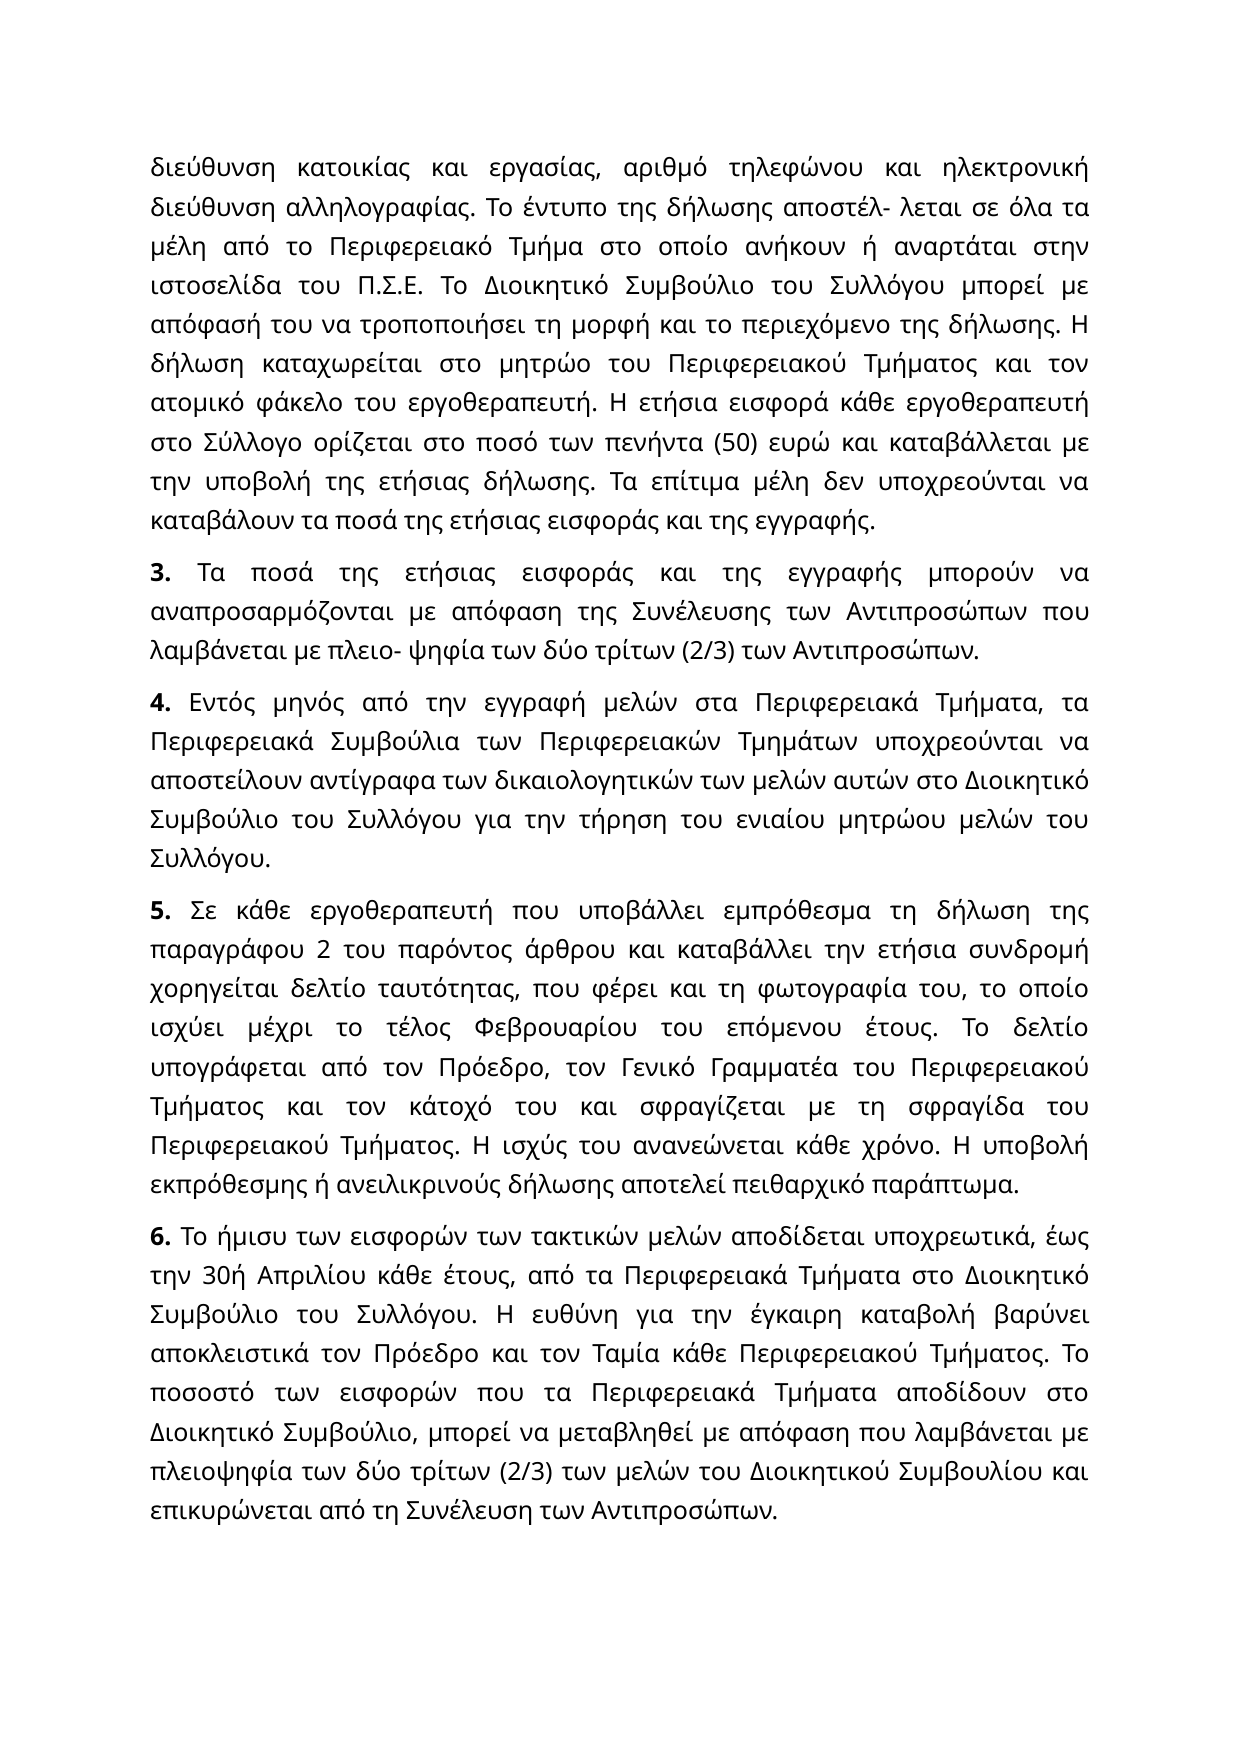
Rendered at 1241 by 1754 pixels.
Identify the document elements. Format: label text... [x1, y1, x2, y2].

text διεύθυνση κατοικίας και εργασίας, αριθμό τηλεφώνου και ηλεκτρονική διεύθυνση αλληλογραφίας. Το έντυπο της δήλωσης αποστέλ- λεται σε όλα τα μέλη από το Περιφερειακό Τμήμα στο οποίο ανήκουν ή αναρτάται στην ιστοσελίδα του Π.Σ.Ε. Το Διοικητικό Συμβούλιο του Συλλόγου μπορεί με απόφασή του να τροποποιήσει τη μορφή και το περιεχόμενο της δήλωσης. Η δήλωση καταχωρείται στο μητρώο του Περιφερειακού Τμήματος και τον ατομικό φάκελο του εργοθεραπευτή. Η ετήσια εισφορά κάθε εργοθεραπευτή στο Σύλλογο ορίζεται στο ποσό των πενήντα (50) ευρώ και καταβάλλεται με την υποβολή της ετήσιας δήλωσης. Τα επίτιμα μέλη δεν υποχρεούνται να καταβάλουν τα ποσά της ετήσιας εισφοράς και της εγγραφής. [150, 150, 1090, 537]
text 5. Σε κάθε εργοθεραπευτή που υποβάλλει εμπρόθεσμα τη δήλωση της παραγράφου 2 του παρόντος άρθρου και καταβάλλει την ετήσια συνδρομή χορηγείται δελτίο ταυτότητας, που φέρει και τη φωτογραφία του, το οποίο ισχύει μέχρι το τέλος Φεβρουαρίου του επόμενου έτους. Το δελτίο υπογράφεται από τον Πρόεδρο, τον Γενικό Γραμματέα του Περιφερειακού Τμήματος και τον κάτοχό του και σφραγίζεται με τη σφραγίδα του Περιφερειακού Τμήματος. Η ισχύς του ανανεώνεται κάθε χρόνο. Η υποβολή εκπρόθεσμης ή ανειλικρινούς δήλωσης αποτελεί πειθαρχικό παράπτωμα. [150, 892, 1090, 1201]
text 3. Τα ποσά της ετήσιας εισφοράς και της εγγραφής μπορούν να αναπροσαρμόζονται με απόφαση της Συνέλευσης των Αντιπροσώπων που λαμβάνεται με πλειο- ψηφία των δύο τρίτων (2/3) των Αντιπροσώπων. [150, 554, 1090, 667]
text 4. Εντός μηνός από την εγγραφή μελών στα Περιφερειακά Τμήματα, τα Περιφερειακά Συμβούλια των Περιφερειακών Τμημάτων υποχρεούνται να αποστείλουν αντίγραφα των δικαιολογητικών των μελών αυτών στο Διοικητικό Συμβούλιο του Συλλόγου για την τήρηση του ενιαίου μητρώου μελών του Συλλόγου. [150, 684, 1090, 875]
text 6. Το ήμισυ των εισφορών των τακτικών μελών αποδίδεται υποχρεωτικά, έως την 30ή Απριλίου κάθε έτους, από τα Περιφερειακά Τμήματα στο Διοικητικό Συμβούλιο του Συλλόγου. Η ευθύνη για την έγκαιρη καταβολή βαρύνει αποκλειστικά τον Πρόεδρο και τον Ταμία κάθε Περιφερειακού Τμήματος. Το ποσοστό των εισφορών που τα Περιφερειακά Τμήματα αποδίδουν στο Διοικητικό Συμβούλιο, μπορεί να μεταβληθεί με απόφαση που λαμβάνεται με πλειοψηφία των δύο τρίτων (2/3) των μελών του Διοικητικού Συμβουλίου και επικυρώνεται από τη Συνέλευση των Αντιπροσώπων. [150, 1218, 1090, 1527]
